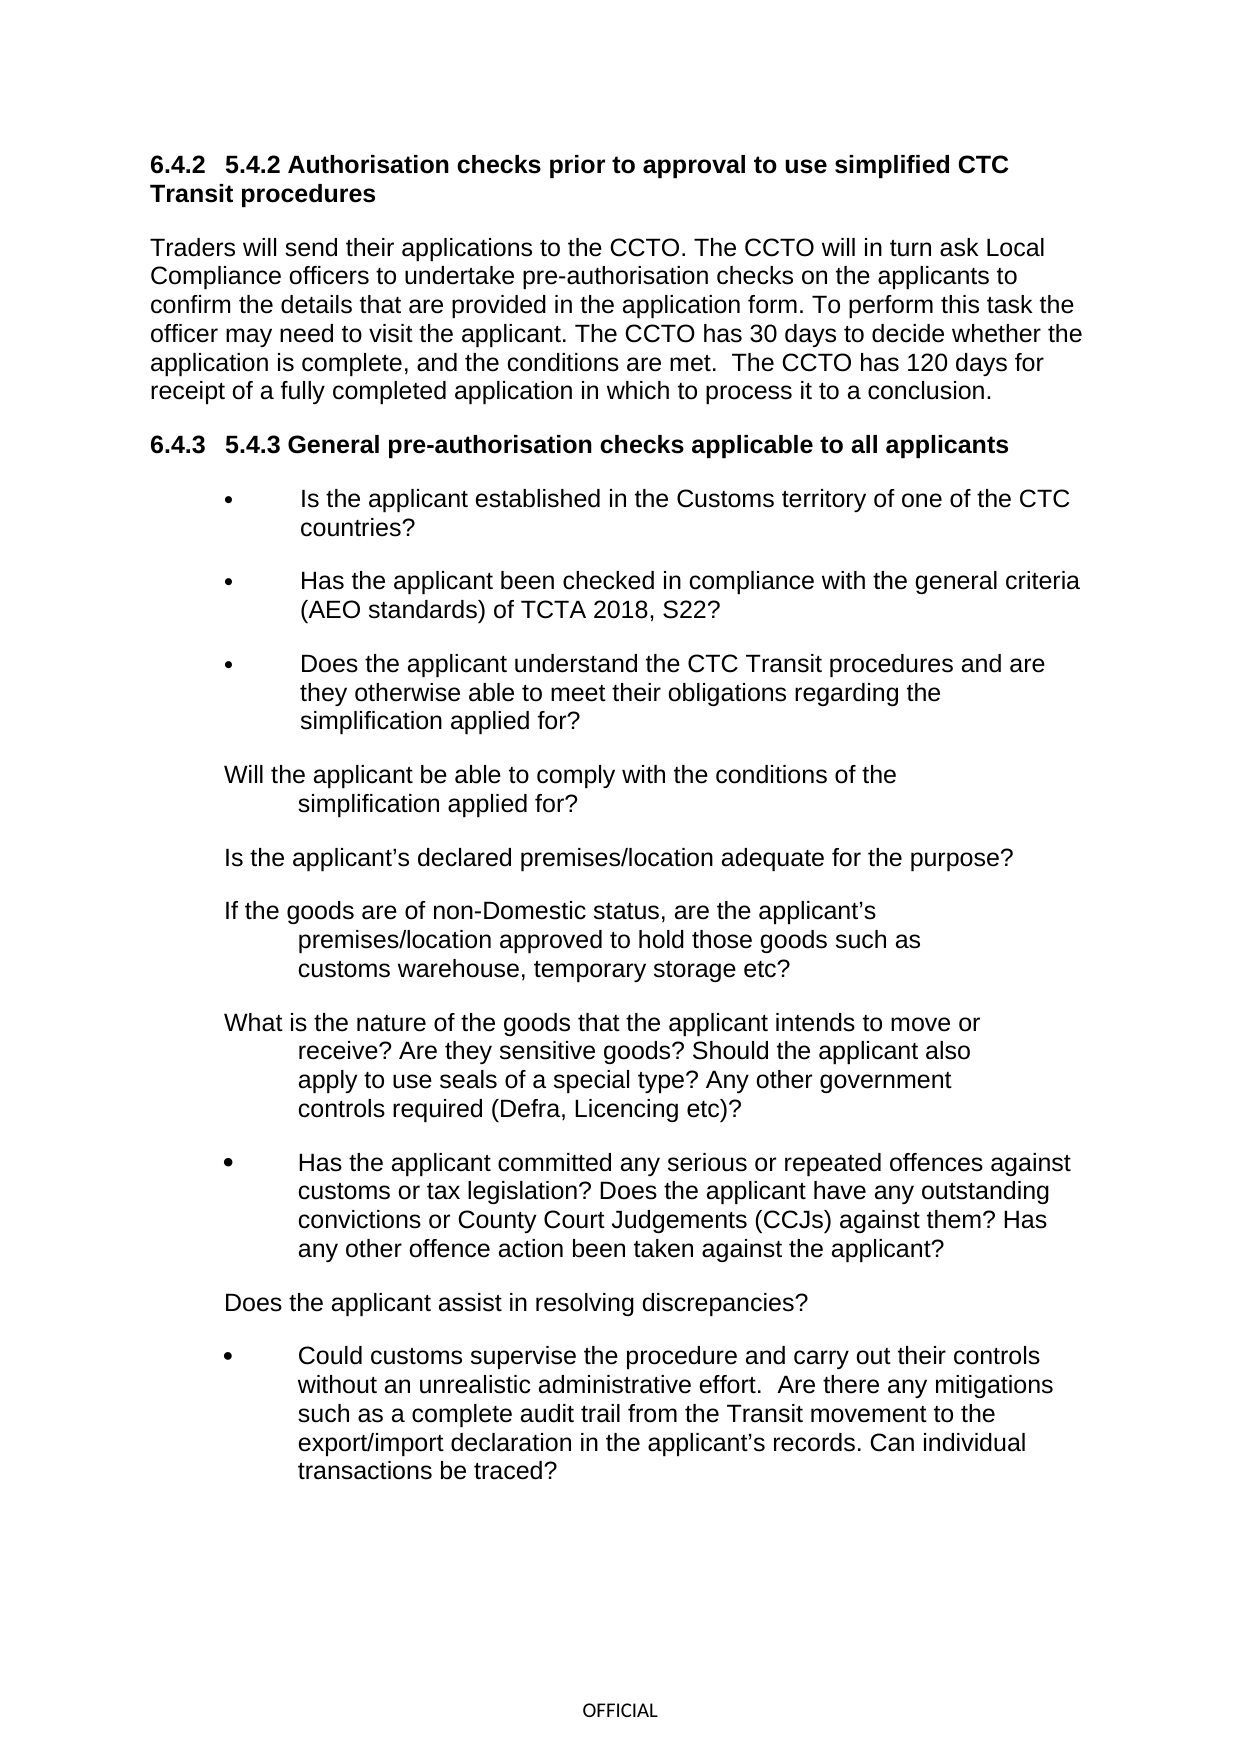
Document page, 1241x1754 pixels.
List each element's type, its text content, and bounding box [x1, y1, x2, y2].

subtitle 5.4.2 Authorisation checks prior to approval to use simplified CTC Transit procedures [150, 150, 1090, 207]
text What is the nature of the goods that the applicant intends to move or receive? Are they sensitive goods? Should the applicant also apply to use seals of a special type? Any other government controls required (Defra, Licencing etc)? [224, 1007, 1015, 1122]
list Could customs supervise the procedure and carry out their controls without an unrealistic administrative effort. Are there any mitigations such as a complete audit trail from the Transit movement to the export/import declaration in the applicant’s records. Can individual transactions be traced? [224, 1341, 1090, 1485]
text Does the applicant assist in resolving discrepancies? [224, 1288, 1015, 1316]
list Does the applicant understand the CTC Transit procedures and are they otherwise able to meet their obligations regarding the simplification applied for? [225, 649, 1090, 735]
list Has the applicant committed any serious or repeated offences against customs or tax legislation? Does the applicant have any outstanding convictions or County Court Judgements (CCJs) against them? Has any other offence action been taken against the applicant? [224, 1147, 1090, 1263]
text Is the applicant’s declared premises/location adequate for the purpose? [224, 842, 1015, 871]
list Has the applicant been checked in compliance with the general criteria (AEO standards) of TCTA 2018, S22? [225, 566, 1090, 624]
text Traders will send their applications to the CCTO. The CCTO will in turn ask Local Compliance officers to undertake pre-authorisation checks on the applicants to confirm the details that are provided in the application form. To perform this task the officer may need to visit the applicant. The CCTO has 30 days to decide whether the application is complete, and the conditions are met. The CCTO has 120 days for receipt of a fully completed application in which to process it to a conclusion. [150, 232, 1090, 405]
text If the goods are of non-Domestic status, are the applicant’s premises/location approved to hold those goods such as customs warehouse, temporary storage etc? [224, 896, 1015, 982]
text Will the applicant be able to comply with the conditions of the simplification applied for? [224, 760, 1015, 817]
subtitle 5.4.3 General pre-authorisation checks applicable to all applicants [150, 430, 1090, 459]
list Is the applicant established in the Customs territory of one of the CTC countries? [225, 484, 1090, 541]
